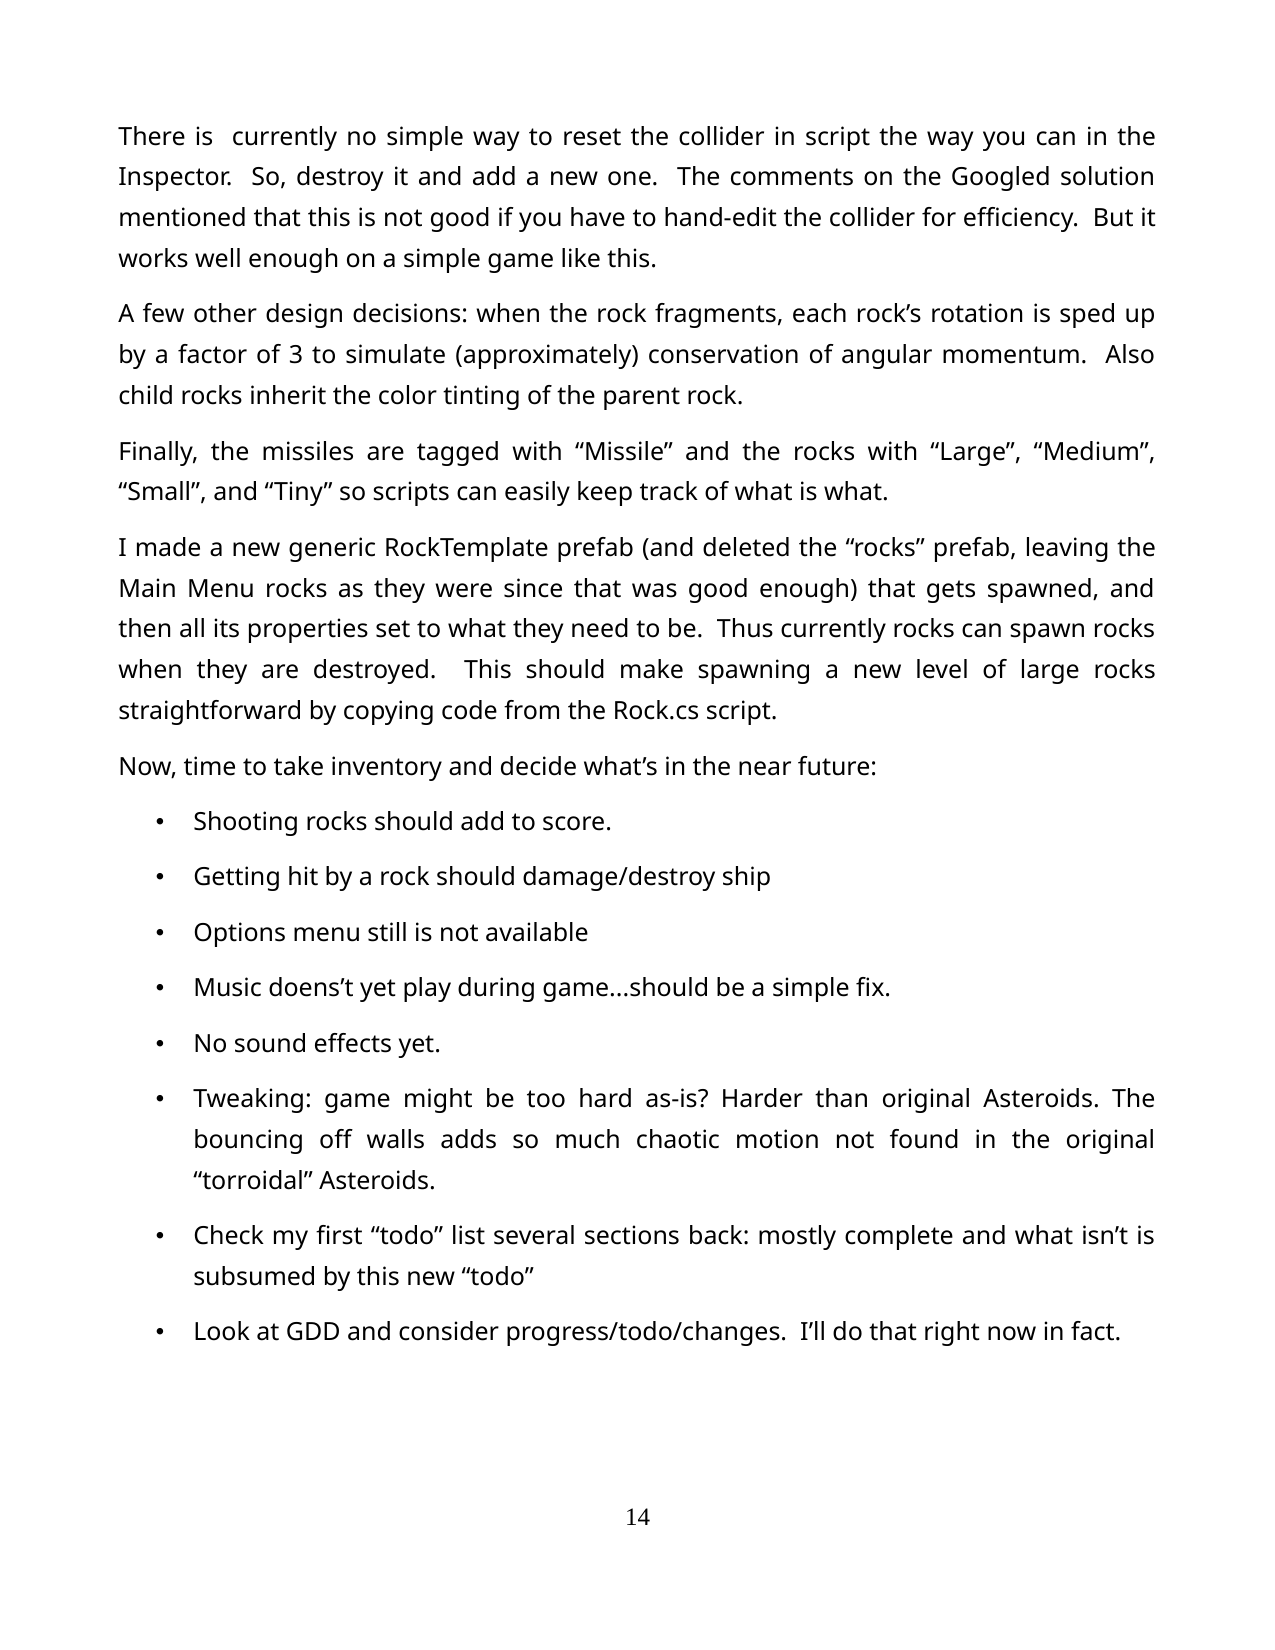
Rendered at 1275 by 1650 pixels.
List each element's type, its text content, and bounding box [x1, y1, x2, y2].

list Check my first “todo” list several sections back: mostly complete and what isn’t is subsumed by this new “todo” [156, 1218, 1157, 1293]
text Now, time to take inventory and decide what’s in the near future: [118, 748, 1157, 782]
text Finally, the missiles are tagged with “Missile” and the rocks with “Large”, “Medium”, “Small”, and “Tiny” so scripts can easily keep track of what is what. [118, 433, 1157, 508]
text There is currently no simple way to reset the collider in script the way you can in the Inspector. So, destroy it and add a new one. The comments on the Googled solution mentioned that this is not good if you have to hand-edit the collider for efficiency. But it works well enough on a simple game like this. [118, 118, 1157, 275]
list Music doens’t yet play during game...should be a simple fix. [156, 970, 1157, 1004]
list Tweaking: game might be too hard as-is? Harder than original Asteroids. The bouncing off walls adds so much chaotic motion not found in the original “torroidal” Asteroids. [156, 1081, 1157, 1196]
list Shooting rocks should add to score. [156, 803, 1157, 838]
text I made a new generic RockTemplate prefab (and deleted the “rocks” prefab, leaving the Main Menu rocks as they were since that was good enough) that gets spawned, and then all its properties set to what they need to be. Thus currently rocks can spawn rocks when they are destroyed. This should make spawning a new level of large rocks straightforward by copying code from the Rock.cs script. [118, 529, 1157, 727]
list No sound effects yet. [156, 1025, 1157, 1059]
text A few other design decisions: when the rock fragments, each rock’s rotation is sped up by a factor of 3 to simulate (approximately) conservation of angular momentum. Also child rocks inherit the color tinting of the parent rock. [118, 296, 1157, 412]
list Options menu still is not available [156, 914, 1157, 948]
list Look at GDD and consider progress/todo/changes. I’ll do that right now in fact. [156, 1314, 1157, 1348]
list Getting hit by a rock should damage/destroy ship [156, 859, 1157, 893]
